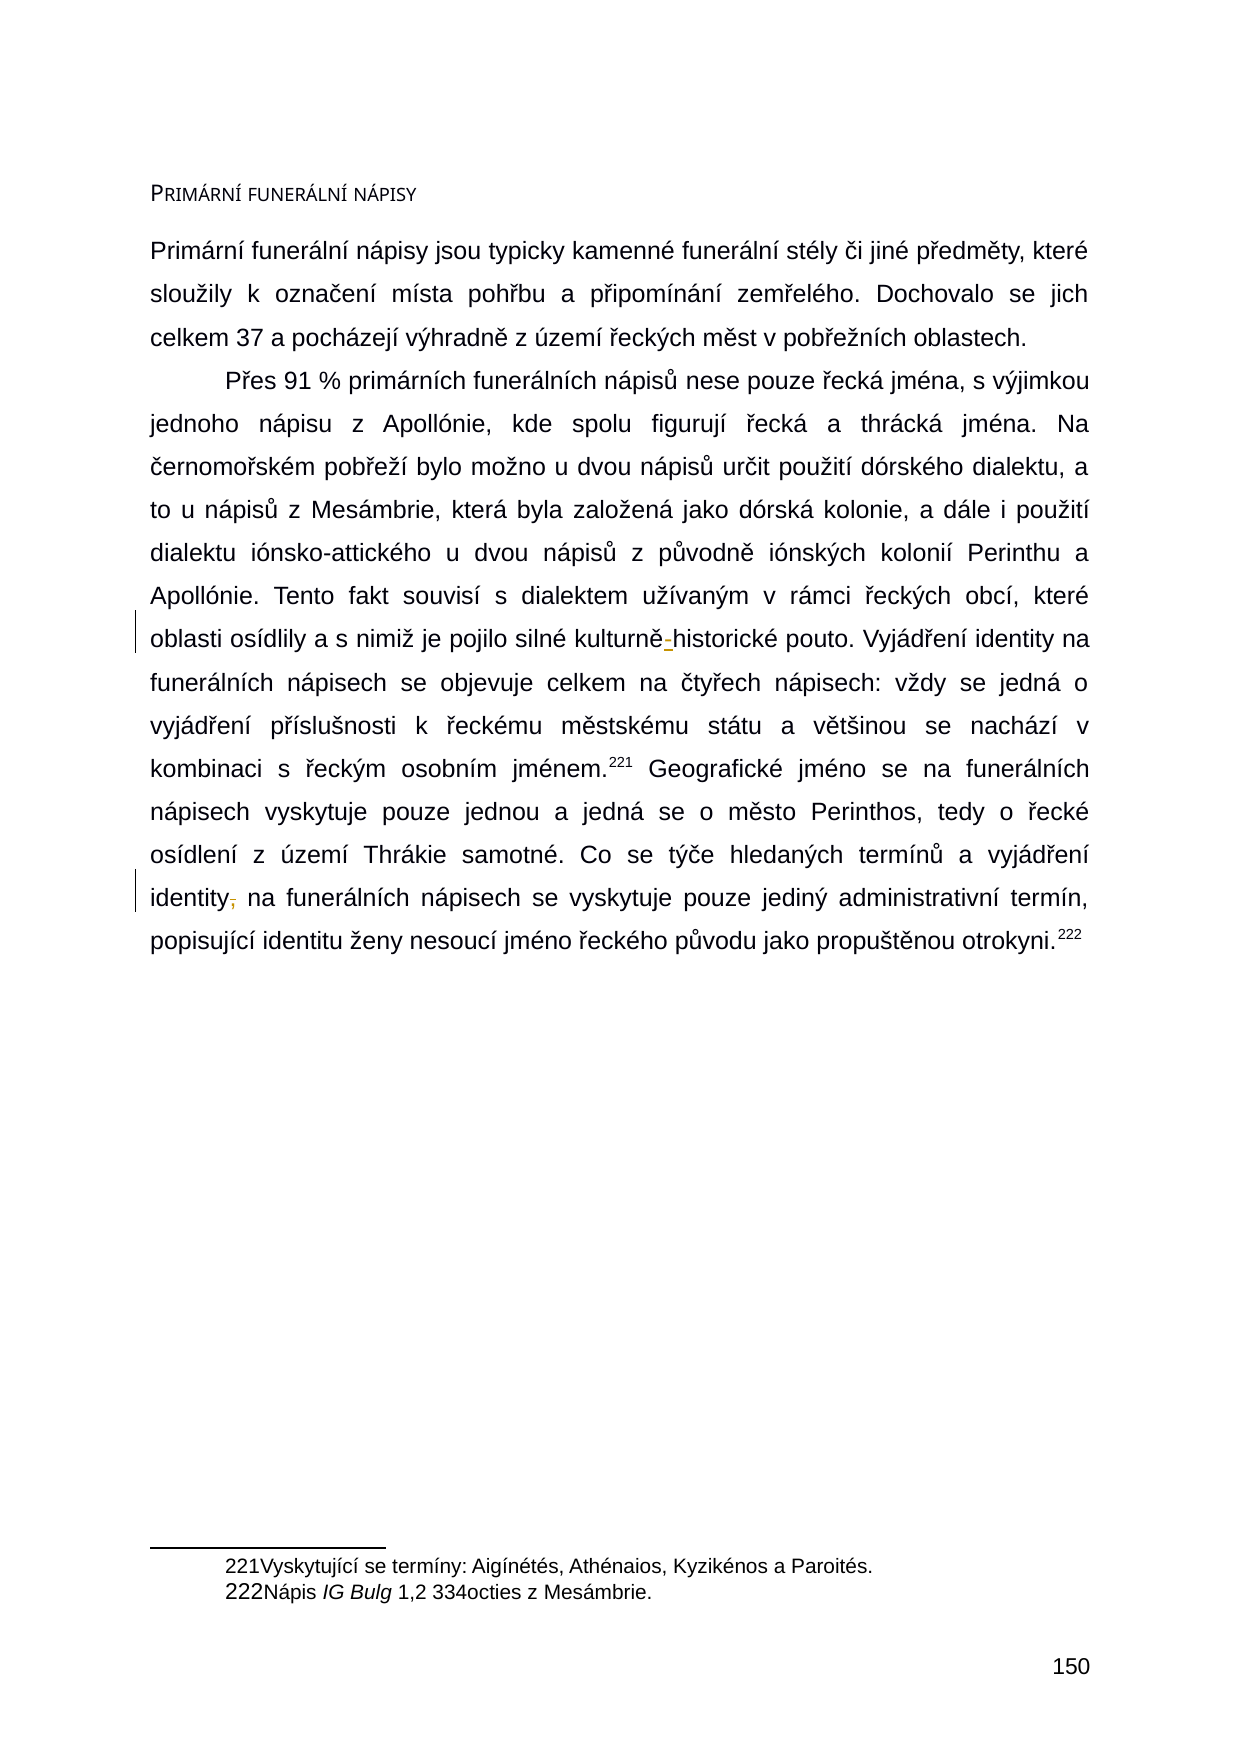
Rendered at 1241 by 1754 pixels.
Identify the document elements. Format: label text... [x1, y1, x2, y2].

text Vyskytující se termíny: Aigínétés, Athénaios, Kyzikénos a Paroités. [150, 1554, 1090, 1578]
text Nápis IG Bulg 1,2 334octies z Mesámbrie. [150, 1578, 1090, 1604]
subtitle Primární funerální nápisy [150, 177, 1090, 208]
text Primární funerální nápisy jsou typicky kamenné funerální stély či jiné předměty, které sloužily k označení místa pohřbu a připomínání zemřelého. Dochovalo se jich celkem 37 a pocházejí výhradně z území řeckých měst v pobřežních oblastech. [150, 236, 1090, 351]
text Přes 91 % primárních funerálních nápisů nese pouze řecká jména, s výjimkou jednoho nápisu z Apollónie, kde spolu figurují řecká a thrácká jména. Na černomořském pobřeží bylo možno u dvou nápisů určit použití dórského dialektu, a to u nápisů z Mesámbrie, která byla založená jako dórská kolonie, a dále i použití dialektu iónsko-attického u dvou nápisů z původně iónských kolonií Perinthu a Apollónie. Tento fakt souvisí s dialektem užívaným v rámci řeckých obcí, které oblasti osídlily a s nimiž je pojilo silné kulturně-historické pouto. Vyjádření identity na funerálních nápisech se objevuje celkem na čtyřech nápisech: vždy se jedná o vyjádření příslušnosti k řeckému městskému státu a většinou se nachází v kombinaci s řeckým osobním jménem. Geografické jméno se na funerálních nápisech vyskytuje pouze jednou a jedná se o město Perinthos, tedy o řecké osídlení z území Thrákie samotné. Co se týče hledaných termínů a vyjádření identity na funerálních nápisech se vyskytuje pouze jediný administrativní termín, popisující identitu ženy nesoucí jméno řeckého původu jako propuštěnou otrokyni. [150, 366, 1090, 955]
